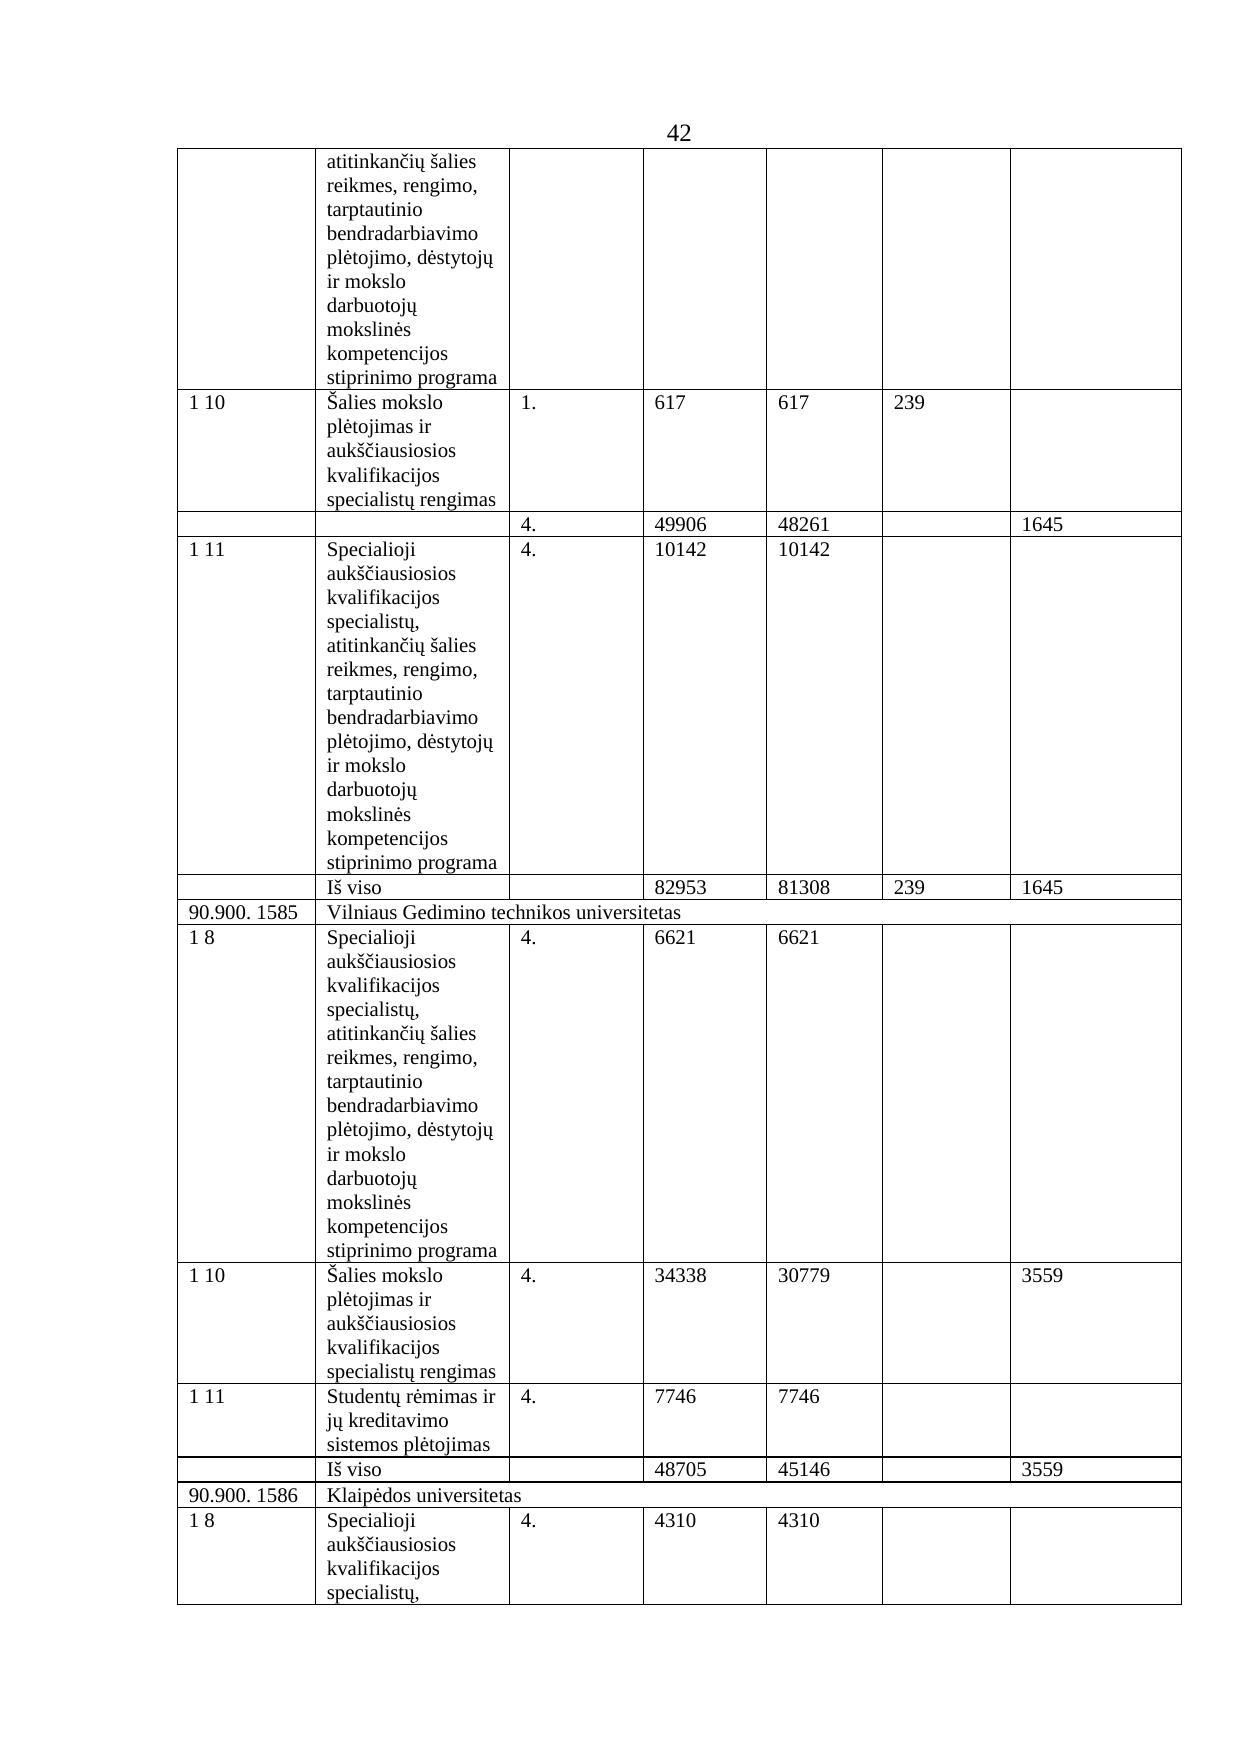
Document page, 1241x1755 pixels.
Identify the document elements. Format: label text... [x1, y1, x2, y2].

table_cell 617 [767, 390, 882, 511]
table_cell [883, 149, 1010, 389]
table_cell [883, 1458, 1010, 1481]
table_cell [510, 149, 643, 389]
table_cell [883, 1263, 1010, 1383]
table_cell [1011, 390, 1181, 511]
table_cell 34338 [644, 1263, 766, 1383]
table_cell Iš viso [316, 875, 509, 899]
table_cell [883, 1508, 1010, 1604]
table_cell 239 [883, 390, 1010, 511]
table_cell 4310 [644, 1508, 766, 1604]
table_cell Specialioji aukščiausiosios kvalifikacijos specialistų, atitinkančių šalies reikmes, rengimo, tarptautinio bendradarbiavimo plėtojimo, dėstytojų ir mokslo darbuotojų mokslinės kompetencijos stiprinimo programa [316, 925, 509, 1262]
table_cell 82953 [644, 875, 766, 899]
table_cell 48705 [644, 1458, 766, 1481]
table_cell [510, 1458, 643, 1481]
table_cell 30779 [767, 1263, 882, 1383]
table_cell [316, 512, 509, 536]
table_cell 45146 [767, 1458, 882, 1481]
table_cell Šalies mokslo plėtojimas ir aukščiausiosios kvalifikacijos specialistų rengimas [316, 1263, 509, 1383]
table_cell [1011, 1384, 1181, 1456]
table_cell 3559 [1011, 1263, 1181, 1383]
table_cell [178, 512, 315, 536]
table_cell 1645 [1011, 512, 1181, 536]
table_cell Specialioji aukščiausiosios kvalifikacijos specialistų, [316, 1508, 509, 1604]
table_cell 4. [510, 925, 643, 1262]
table_cell 1 10 [178, 390, 315, 511]
table_cell [767, 149, 882, 389]
table_cell 4. [510, 1384, 643, 1456]
table_cell 90.900. 1586 [178, 1483, 315, 1507]
table_cell Specialioji aukščiausiosios kvalifikacijos specialistų, atitinkančių šalies reikmes, rengimo, tarptautinio bendradarbiavimo plėtojimo, dėstytojų ir mokslo darbuotojų mokslinės kompetencijos stiprinimo programa [316, 537, 509, 874]
table_cell 239 [883, 875, 1010, 899]
table_cell [1011, 537, 1181, 874]
table_cell 48261 [767, 512, 882, 536]
table_cell 1645 [1011, 875, 1181, 899]
table_cell 1 11 [178, 537, 315, 874]
table_cell Iš viso [316, 1458, 509, 1481]
table_cell 1 10 [178, 1263, 315, 1383]
table_cell [883, 537, 1010, 874]
table_cell 6621 [644, 925, 766, 1262]
table_cell 6621 [767, 925, 882, 1262]
table_cell Vilniaus Gedimino technikos universitetas [316, 900, 1181, 924]
table_cell [510, 875, 643, 899]
table_cell 49906 [644, 512, 766, 536]
table_cell 7746 [767, 1384, 882, 1456]
table_cell [883, 1384, 1010, 1456]
table_cell 10142 [644, 537, 766, 874]
table_cell [883, 512, 1010, 536]
table_cell [178, 149, 315, 389]
table_cell 4310 [767, 1508, 882, 1604]
table_cell 10142 [767, 537, 882, 874]
table_cell 4. [510, 1263, 643, 1383]
table_cell 81308 [767, 875, 882, 899]
table_cell Studentų rėmimas ir jų kreditavimo sistemos plėtojimas [316, 1384, 509, 1456]
table_cell [1011, 925, 1181, 1262]
table_cell 4. [510, 512, 643, 536]
table_cell 90.900. 1585 [178, 900, 315, 924]
table_cell [644, 149, 766, 389]
table_cell Šalies mokslo plėtojimas ir aukščiausiosios kvalifikacijos specialistų rengimas [316, 390, 509, 511]
table_cell 7746 [644, 1384, 766, 1456]
table_cell [1011, 1508, 1181, 1604]
table_cell Klaipėdos universitetas [316, 1483, 1181, 1507]
table_cell 4. [510, 1508, 643, 1604]
table_cell [883, 925, 1010, 1262]
table_cell 4. [510, 537, 643, 874]
table_cell [1011, 149, 1181, 389]
table_cell [178, 875, 315, 899]
table_cell 3559 [1011, 1458, 1181, 1481]
table_cell 1 11 [178, 1384, 315, 1456]
table_cell 1. [510, 390, 643, 511]
table_cell atitinkančių šalies reikmes, rengimo, tarptautinio bendradarbiavimo plėtojimo, dėstytojų ir mokslo darbuotojų mokslinės kompetencijos stiprinimo programa [316, 149, 509, 389]
table_cell [178, 1458, 315, 1481]
table_cell 1 8 [178, 1508, 315, 1604]
table_cell 1 8 [178, 925, 315, 1262]
table_cell 617 [644, 390, 766, 511]
